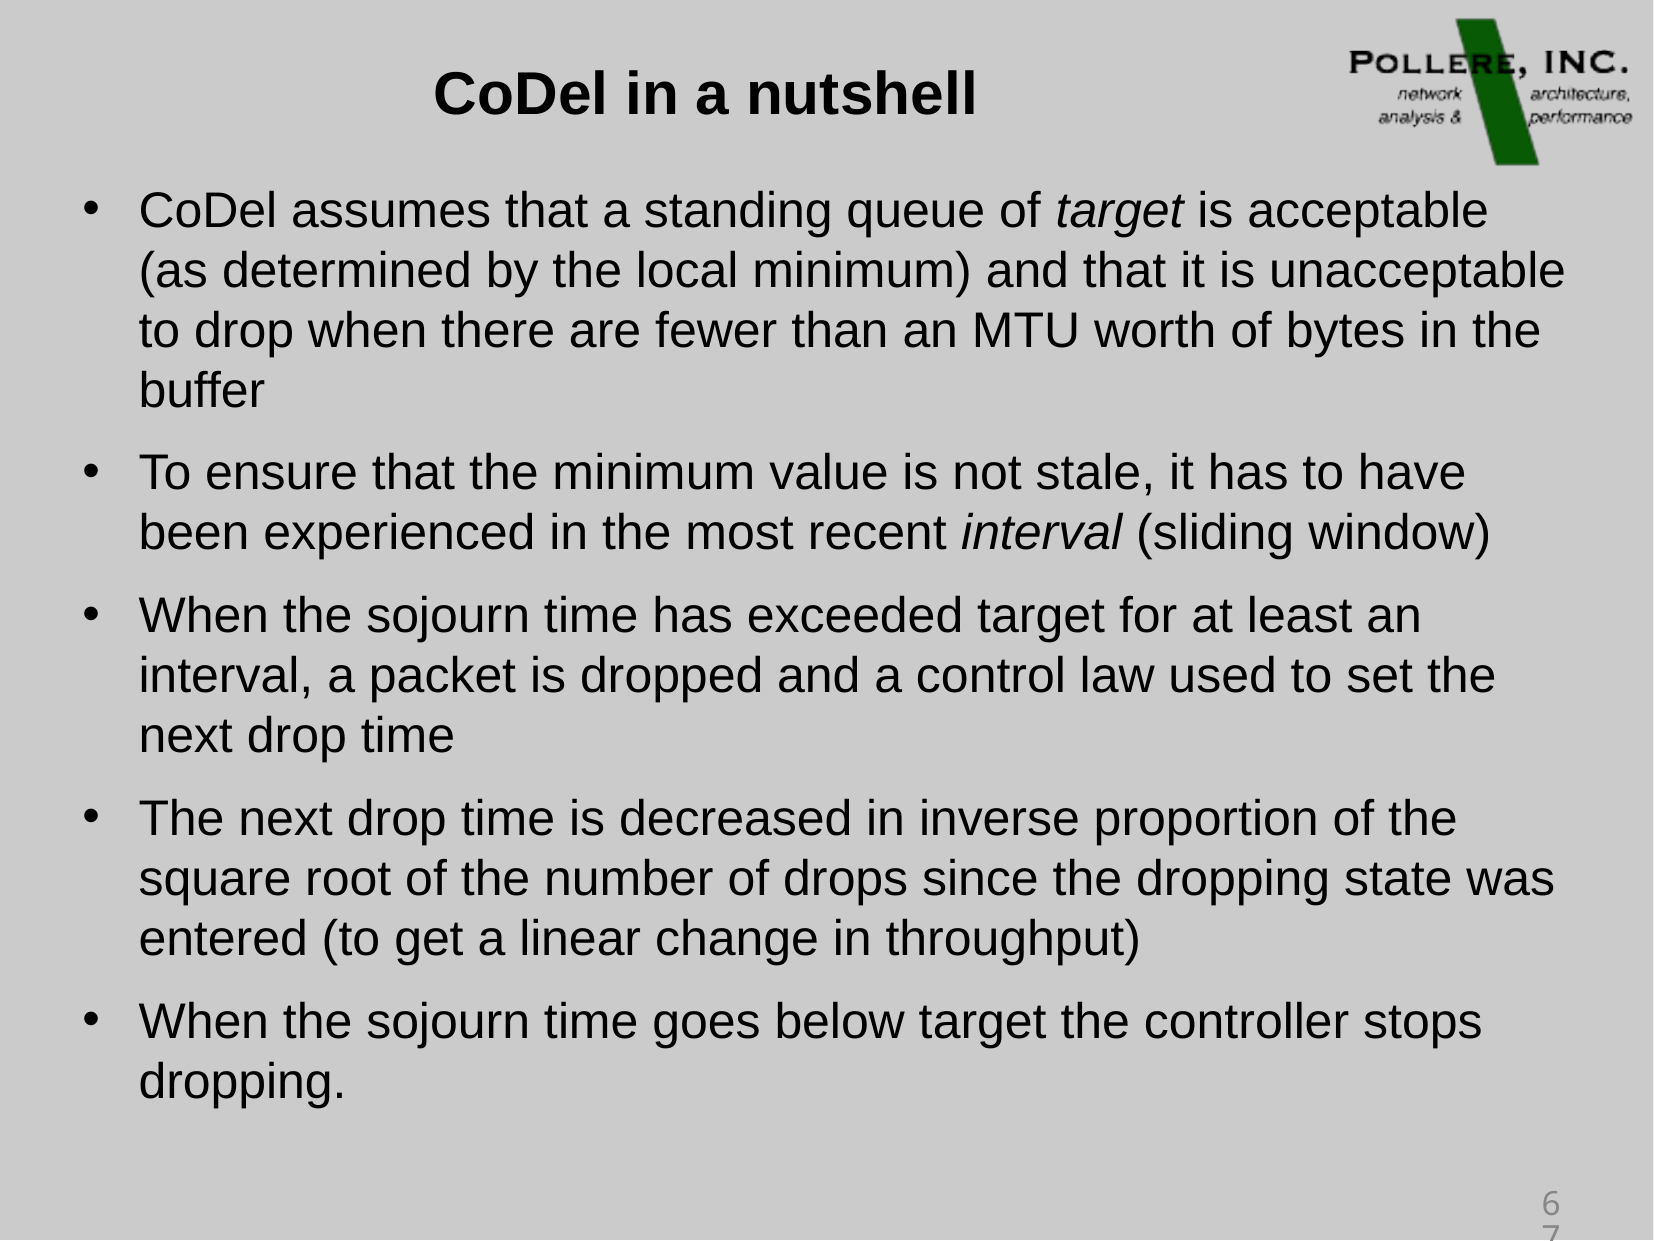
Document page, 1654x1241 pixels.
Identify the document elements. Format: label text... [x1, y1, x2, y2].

picture [1329, 14, 1651, 169]
title CoDel in a nutshell [75, 38, 1338, 144]
list CoDel assumes that a standing queue of target is acceptable (as determined by the local minimum) and that it is unacceptable to drop when there are fewer than an MTU worth of bytes in the buffer To ensure that the minimum value is not stale, it has to have been experienced in the most recent interval (sliding window) When the sojourn time has exceeded target for at least an interval, a packet is dropped and a control law used to set the next drop time The next drop time is decreased in inverse proportion of the square root of the number of drops since the dropping state was entered (to get a linear change in throughput) When the sojourn time goes below target the controller stops dropping. [82, 176, 1572, 1148]
